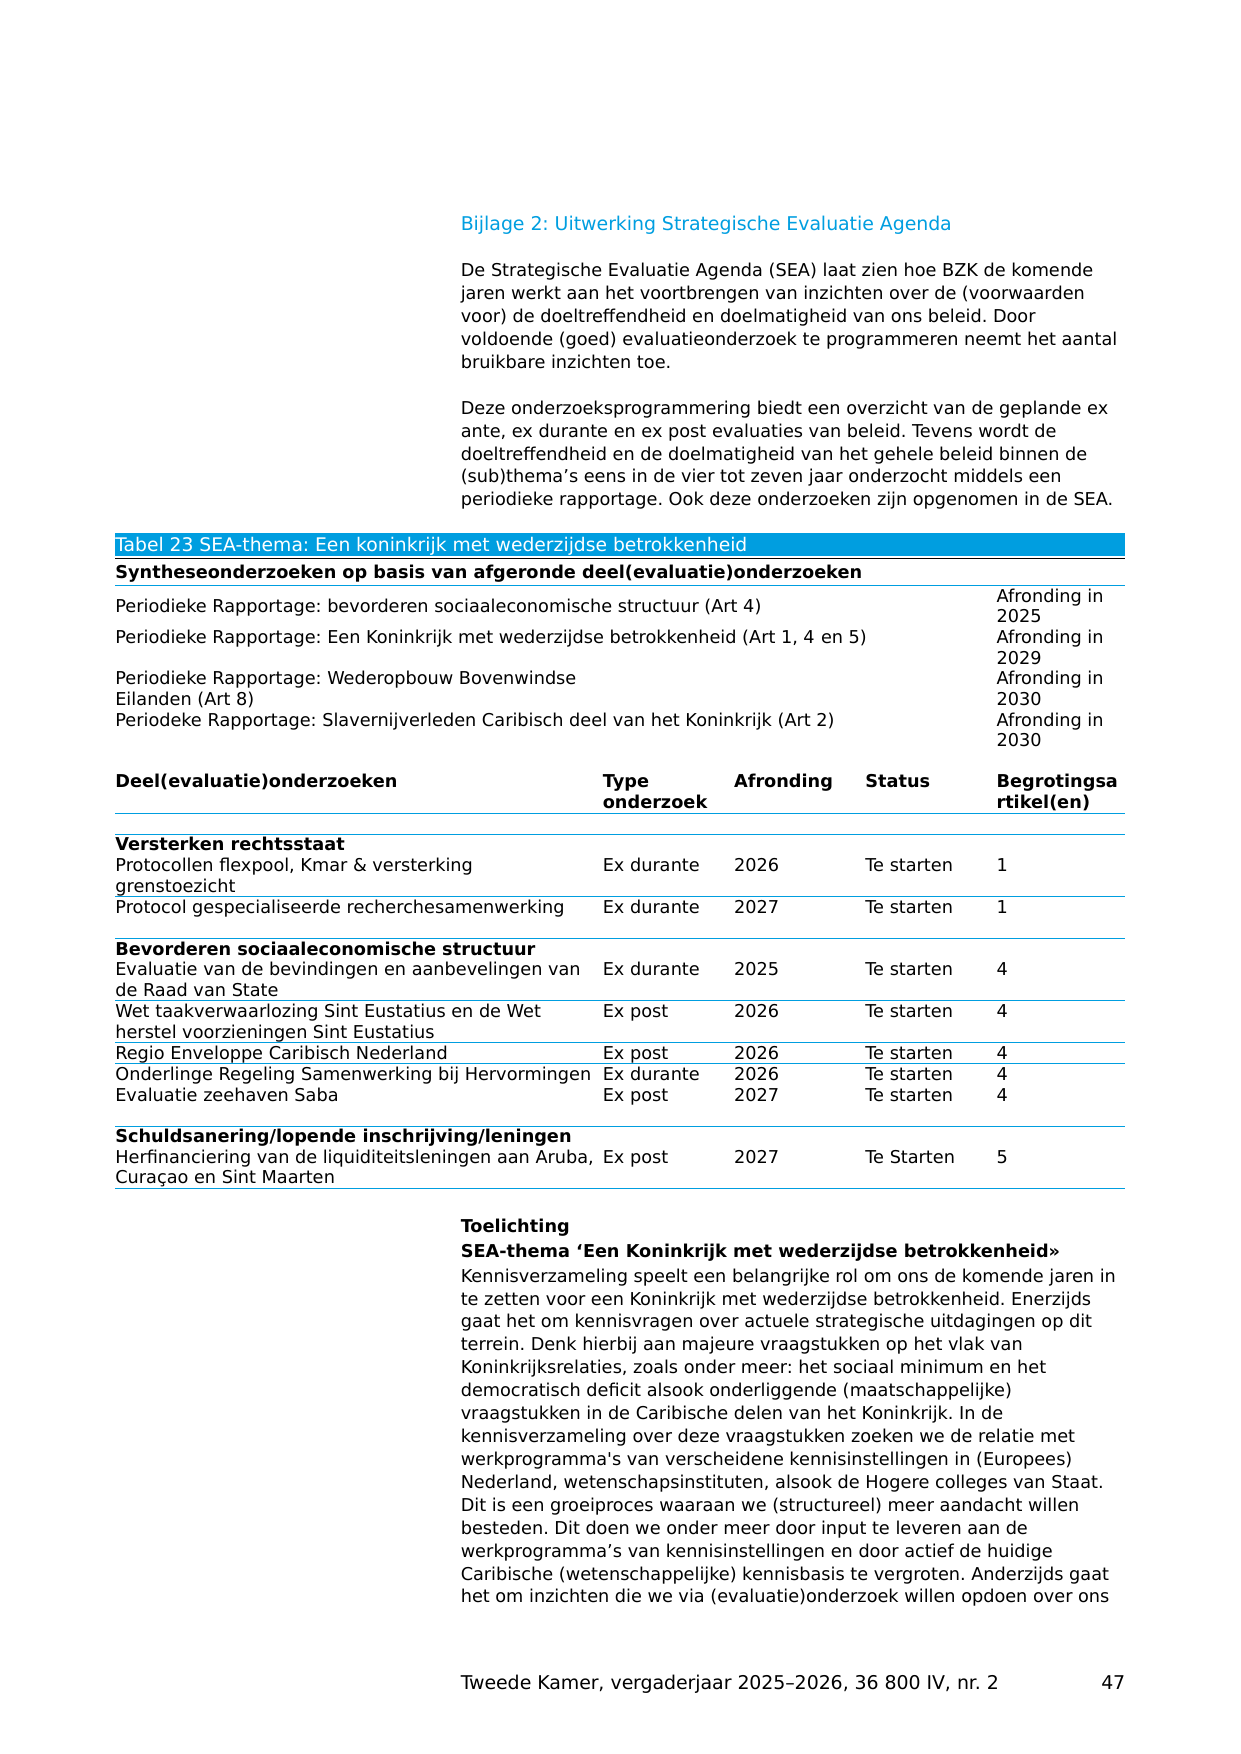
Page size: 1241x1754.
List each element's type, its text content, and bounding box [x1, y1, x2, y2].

table_cell 2026 [731, 855, 862, 896]
table_cell 4 [994, 1064, 1125, 1084]
table_cell 4 [994, 959, 1125, 1000]
table_cell Afronding in 2025 [994, 586, 1125, 627]
table_cell Regio Enveloppe Caribisch Nederland [115, 1043, 600, 1063]
table_cell Ex post [600, 1043, 731, 1063]
table_cell Type onderzoek [600, 771, 731, 813]
table_cell Ex post [600, 1085, 731, 1105]
table_cell Bevorderen sociaaleconomische structuur [115, 939, 1125, 959]
table_cell Te starten [862, 1001, 993, 1042]
table_cell 2027 [731, 1147, 862, 1188]
table_cell 2026 [731, 1001, 862, 1042]
table_cell Evaluatie van de bevindingen en aanbevelingen van de Raad van State [115, 959, 600, 1000]
table_cell [994, 751, 1125, 771]
text SEA-thema ‘Een Koninkrijk met wederzijdse betrokkenheid» [461, 1239, 1125, 1262]
table_cell Deel(evaluatie)onderzoeken [115, 771, 600, 813]
table_cell Evaluatie zeehaven Saba [115, 1085, 600, 1105]
table_cell Ex post [600, 1147, 731, 1188]
table_cell 4 [994, 1001, 1125, 1042]
table_cell Herfinanciering van de liquiditeitsleningen aan Aruba, Curaçao en Sint Maarten [115, 1147, 600, 1188]
text Kennisverzameling speelt een belangrijke rol om ons de komende jaren in te zetten voor een Koninkrijk met wederzijdse betrokkenheid. Enerzijds gaat het om kennisvragen over actuele strategische uitdagingen op dit terrein. Denk hierbij aan majeure vraagstukken op het vlak van Koninkrijksrelaties, zoals onder meer: het sociaal minimum en het democratisch deficit alsook onderliggende (maatschappelijke) vraagstukken in de Caribische delen van het Koninkrijk. In de kennisverzameling over deze vraagstukken zoeken we de relatie met werkprogramma's van verscheidene kennisinstellingen in (Europees) Nederland, wetenschapsinstituten, alsook de Hogere colleges van Staat. Dit is een groeiproces waaraan we (structureel) meer aandacht willen besteden. Dit doen we onder meer door input te leveren aan de werkprogramma’s van kennisinstellingen en door actief de huidige Caribische (wetenschappelijke) kennisbasis te vergroten. Anderzijds gaat het om inzichten die we via (evaluatie)onderzoek willen opdoen over ons [461, 1264, 1125, 1607]
table_cell Te starten [862, 897, 993, 917]
table_cell Protocol gespecialiseerde recherchesamenwerking [115, 897, 600, 917]
table_cell 2027 [731, 897, 862, 917]
table_cell 2027 [731, 1085, 862, 1105]
table_cell Afronding in 2029 [994, 627, 1125, 668]
table_cell [115, 751, 600, 771]
table_cell Ex durante [600, 897, 731, 917]
text Toelichting [461, 1214, 1125, 1237]
table_cell [600, 918, 731, 938]
table_cell 1 [994, 855, 1125, 896]
table_cell [600, 751, 731, 771]
table_cell [994, 814, 1125, 834]
table_cell [731, 1105, 862, 1126]
table_cell Ex durante [600, 959, 731, 1000]
table_cell Periodieke Rapportage: Wederopbouw Bovenwindse Eilanden (Art 8) [115, 668, 600, 709]
table_cell [600, 814, 731, 834]
table_cell Schuldsanering/lopende inschrijving/leningen [115, 1127, 1125, 1147]
table_cell 4 [994, 1085, 1125, 1105]
table_cell Periodeke Rapportage: Slavernijverleden Caribisch deel van het Koninkrijk (Art 2) [115, 710, 993, 751]
table_cell [600, 1105, 731, 1126]
text De Strategische Evaluatie Agenda (SEA) laat zien hoe BZK de komende jaren werkt aan het voortbrengen van inzichten over de (voorwaarden voor) de doeltreffendheid en doelmatigheid van ons beleid. Door voldoende (goed) evaluatieonderzoek te programmeren neemt het aantal bruikbare inzichten toe. [461, 258, 1125, 373]
table_cell 2025 [731, 959, 862, 1000]
table_cell Te Starten [862, 1147, 993, 1188]
table_cell Ex durante [600, 1064, 731, 1084]
table_cell [115, 918, 600, 938]
table_cell 1 [994, 897, 1125, 917]
table_cell [731, 751, 862, 771]
table_cell Periodieke Rapportage: Een Koninkrijk met wederzijdse betrokkenheid (Art 1, 4 en 5) [115, 627, 993, 668]
table_cell Afronding in 2030 [994, 710, 1125, 751]
table_cell [994, 918, 1125, 938]
table_cell 5 [994, 1147, 1125, 1188]
table_cell [862, 668, 993, 709]
table_cell Versterken rechtsstaat [115, 835, 1125, 855]
table_cell Onderlinge Regeling Samenwerking bij Hervormingen [115, 1064, 600, 1084]
table_cell [115, 1105, 600, 1126]
table_cell Syntheseonderzoeken op basis van afgeronde deel(evaluatie)onderzoeken [115, 559, 1125, 585]
table_cell [731, 668, 862, 709]
table_cell Ex post [600, 1001, 731, 1042]
table_cell [731, 918, 862, 938]
table_cell Te starten [862, 1043, 993, 1063]
table_cell [994, 1105, 1125, 1126]
table_cell Begrotingsartikel(en) [994, 771, 1125, 813]
table_cell Status [862, 771, 993, 813]
table_cell [862, 1105, 993, 1126]
text Deze onderzoeksprogrammering biedt een overzicht van de geplande ex ante, ex durante en ex post evaluaties van beleid. Tevens wordt de doeltreffendheid en de doelmatigheid van het gehele beleid binnen de (sub)thema’s eens in de vier tot zeven jaar onderzocht middels een periodieke rapportage. Ook deze onderzoeken zijn opgenomen in de SEA. [461, 396, 1125, 510]
table_cell [862, 918, 993, 938]
table_cell Protocollen flexpool, Kmar & versterking grenstoezicht [115, 855, 600, 896]
table_cell [600, 668, 731, 709]
table_cell [731, 814, 862, 834]
table_cell [862, 751, 993, 771]
table_cell 4 [994, 1043, 1125, 1063]
title Bijlage 2: Uitwerking Strategische Evaluatie Agenda [461, 213, 1125, 235]
table_cell Afronding in 2030 [994, 668, 1125, 709]
table_cell [115, 814, 600, 834]
table_cell 2026 [731, 1064, 862, 1084]
table_cell Periodieke Rapportage: bevorderen sociaaleconomische structuur (Art 4) [115, 586, 862, 627]
table_cell Afronding [731, 771, 862, 813]
table_cell Ex durante [600, 855, 731, 896]
table_cell [862, 586, 993, 627]
table_cell Te starten [862, 1064, 993, 1084]
table_cell Te starten [862, 959, 993, 1000]
table_cell 2026 [731, 1043, 862, 1063]
table_cell Te starten [862, 855, 993, 896]
table_cell Wet taakverwaarlozing Sint Eustatius en de Wet herstel voorzieningen Sint Eustatius [115, 1001, 600, 1042]
table_cell Te starten [862, 1085, 993, 1105]
table_cell [862, 814, 993, 834]
